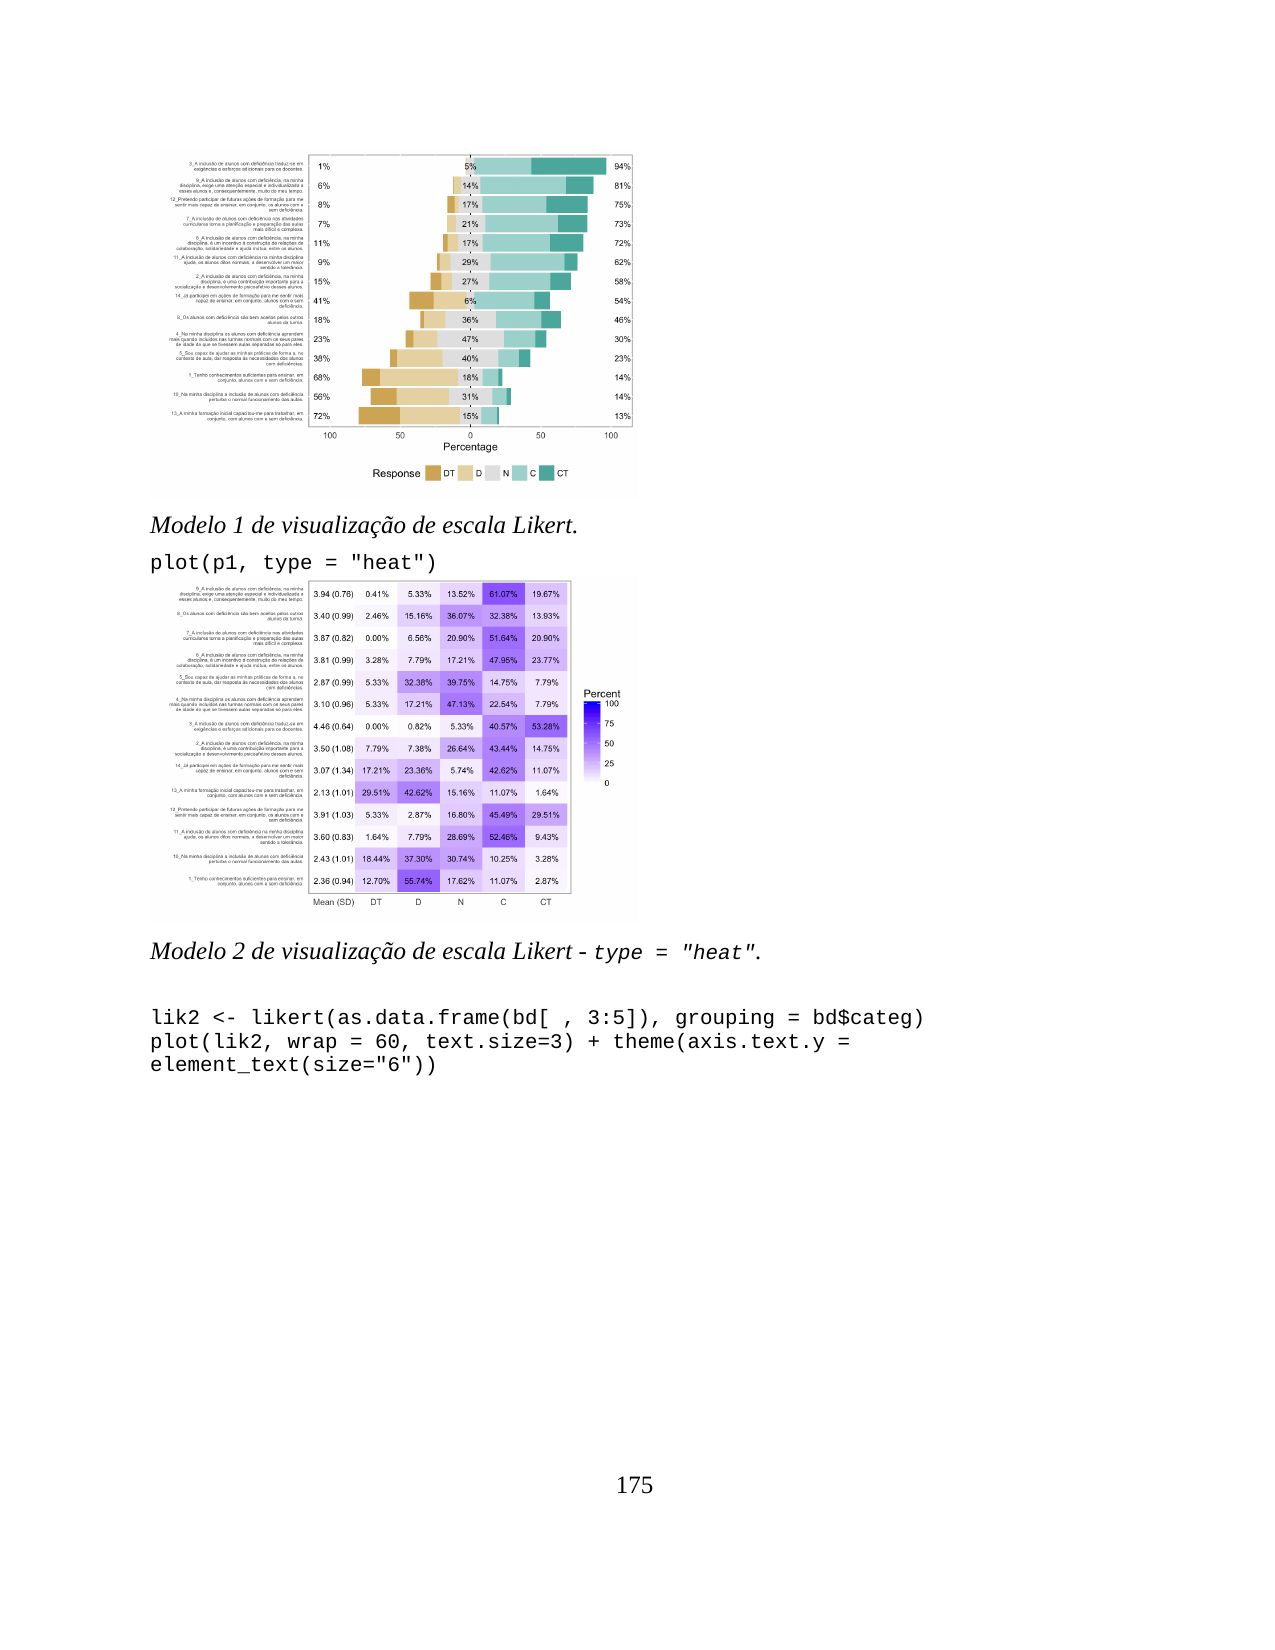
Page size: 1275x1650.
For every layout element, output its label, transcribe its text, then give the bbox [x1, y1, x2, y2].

text Modelo 2 de visualização de escala Likert - type = "heat". [150, 936, 1125, 966]
text Modelo 1 de visualização de escala Likert. [150, 511, 1125, 539]
text plot(p1, type = "heat") [150, 552, 1125, 576]
text lik2 <- likert(as.data.frame(bd[ , 3:5]), grouping = bd$categ) [150, 1007, 1125, 1031]
picture [150, 575, 638, 924]
text plot(lik2, wrap = 60, text.size=3) + theme(axis.text.y = element_text(size="6")) [150, 1031, 1125, 1078]
picture [150, 150, 638, 499]
